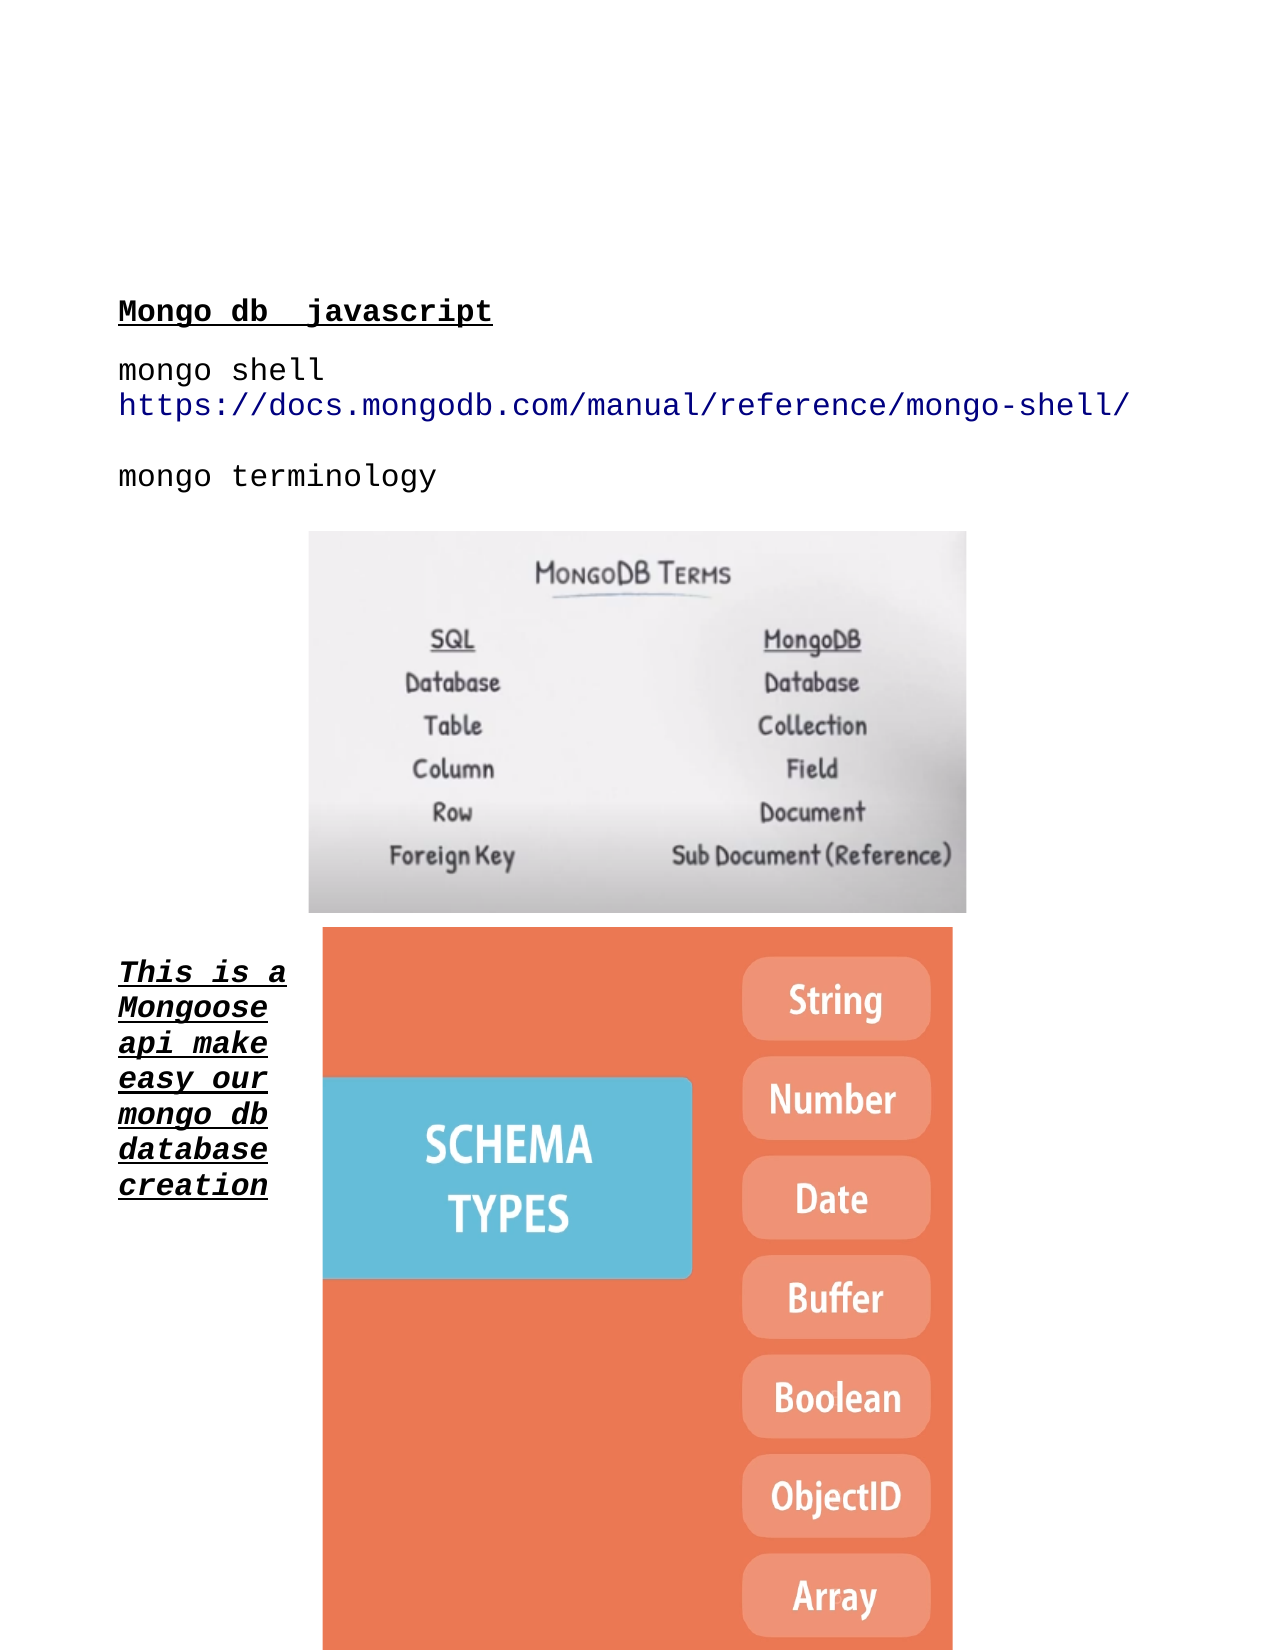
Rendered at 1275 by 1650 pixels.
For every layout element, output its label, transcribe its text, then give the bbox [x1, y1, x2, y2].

text This is a Mongoose api make easy our mongo db database creation [118, 956, 322, 1204]
text https://docs.mongodb.com/manual/reference/mongo-shell/ [118, 390, 1157, 425]
picture [308, 531, 967, 913]
text [953, 956, 1157, 1204]
picture [322, 927, 953, 1650]
text Mongo db javascript [118, 295, 1157, 331]
text mongo shell [118, 354, 1157, 390]
text mongo terminology [118, 461, 1157, 496]
